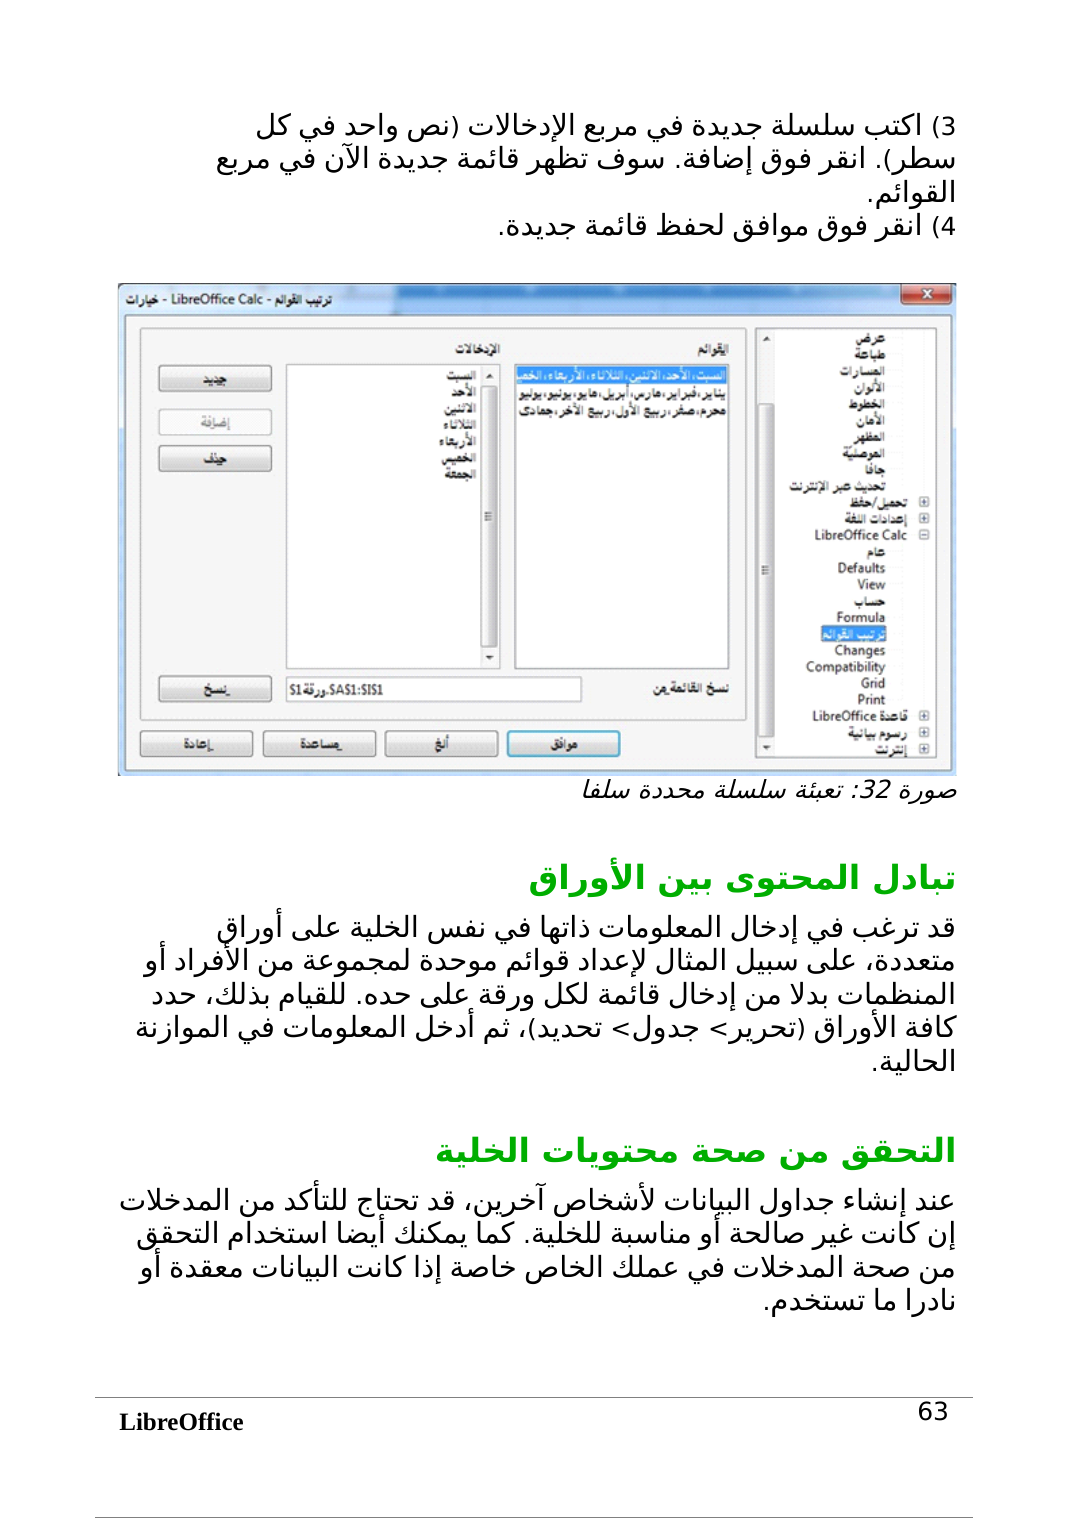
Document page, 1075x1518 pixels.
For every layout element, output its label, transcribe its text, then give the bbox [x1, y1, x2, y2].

text 4) انقر فوق موافق لحفظ قائمة جديدة. [193, 208, 957, 242]
subtitle تبادل المحتوى بين الأوراق [118, 859, 957, 897]
text صورة 32: تعبئة سلسلة محددة سلفا [118, 776, 957, 805]
text قد ترغب في إدخال المعلومات ذاتها في نفس الخلية على أوراق متعددة، على سبيل المثال لإعداد قوائم موحدة لمجموعة من الأفراد أو المنظمات بدلا من إدخال قائمة لكل ورقة على حده. للقيام بذلك، حدد كافة الأوراق (تحرير> جدول> تحديد)، ثم أدخل المعلومات في الموازنة الحالية. [118, 910, 957, 1078]
text 3) اكتب سلسلة جديدة في مربع الإدخالات (نص واحد في كل سطر). انقر فوق إضافة. سوف تظهر قائمة جديدة الآن في مربع القوائم. [193, 108, 957, 208]
text عند إنشاء جداول البيانات لأشخاص آخرين، قد تحتاج للتأكد من المدخلات إن كانت غير صالحة أو مناسبة للخلية. كما يمكنك أيضا استخدام التحقق من صحة المدخلات في عملك الخاص خاصة إذا كانت البيانات معقدة أو نادرا ما تستخدم. [118, 1183, 957, 1317]
subtitle التحقق من صحة محتويات الخلية [118, 1131, 957, 1170]
